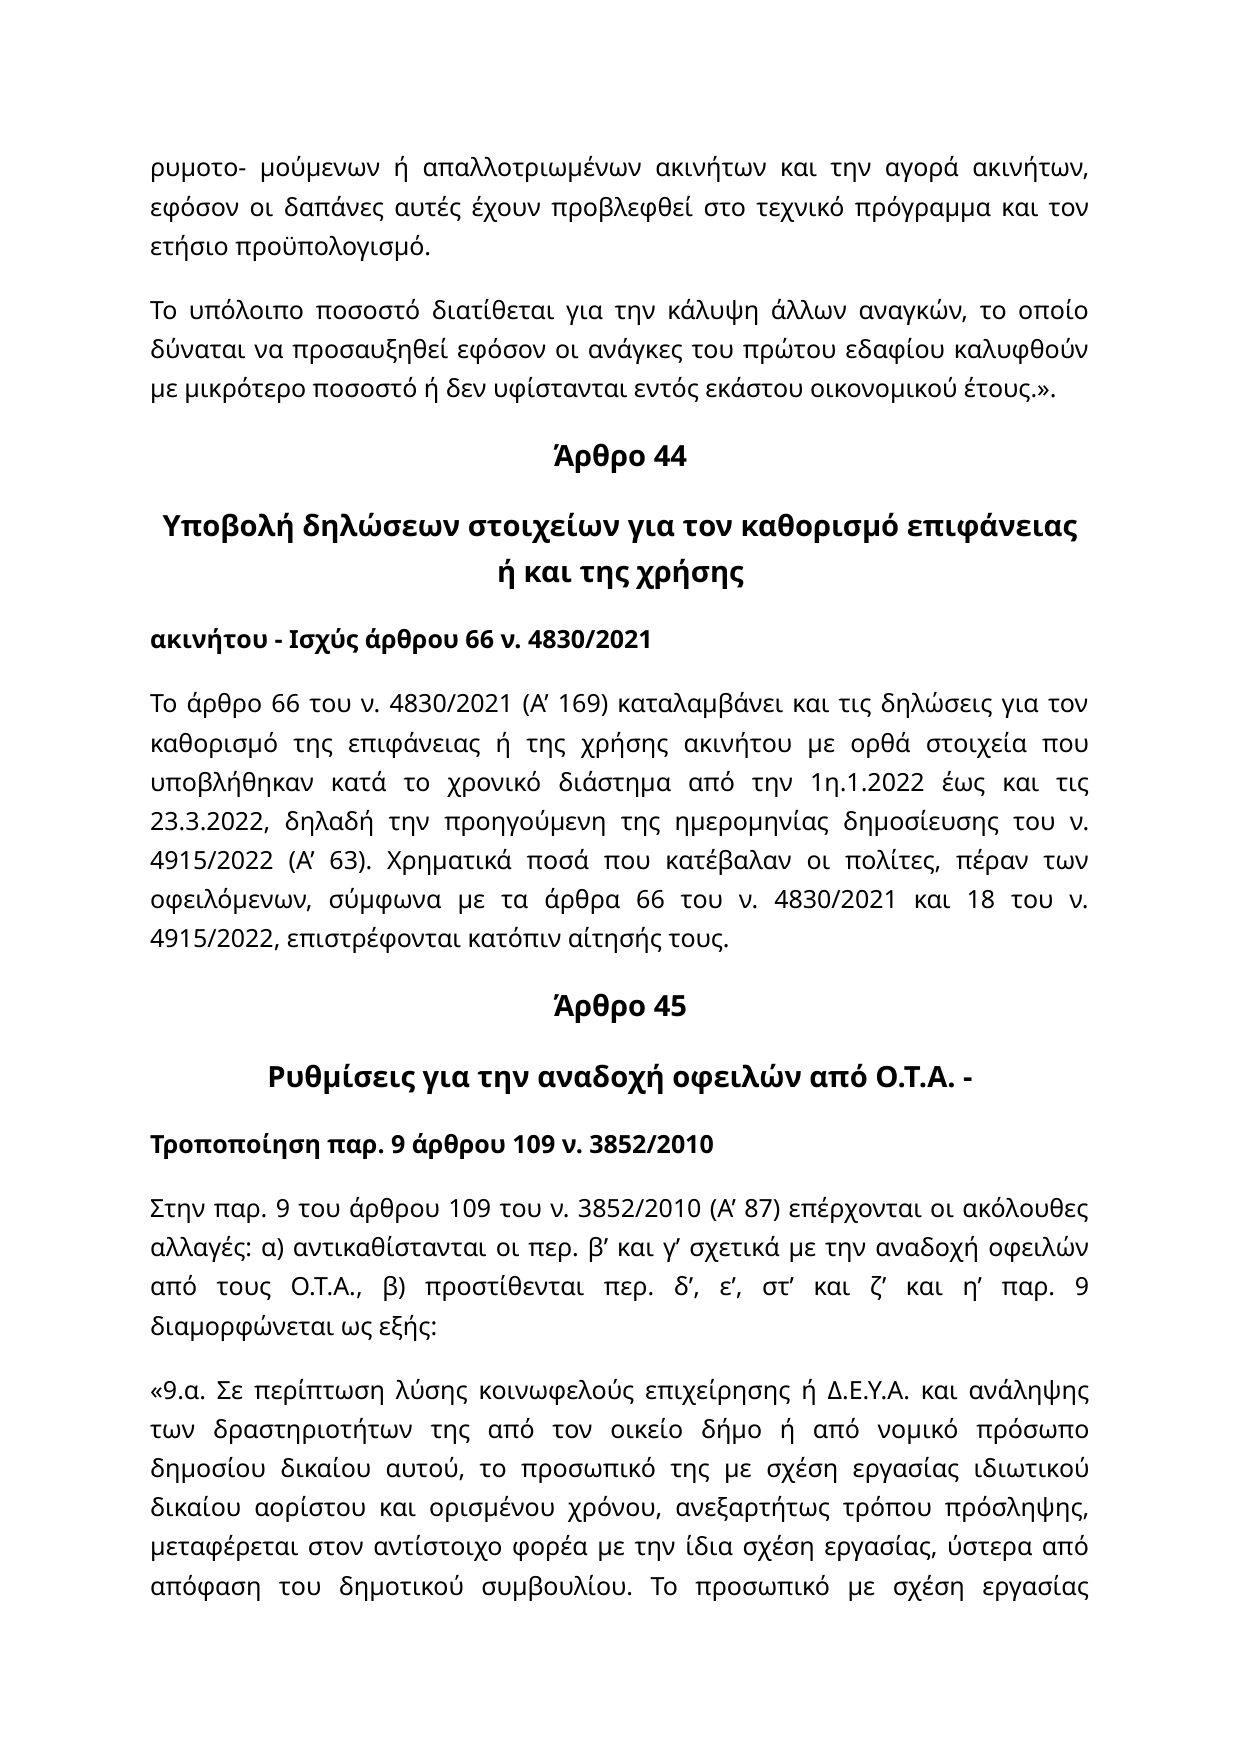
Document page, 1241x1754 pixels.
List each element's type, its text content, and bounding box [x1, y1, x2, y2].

text Στην παρ. 9 του άρθρου 109 του ν. 3852/2010 (Α’ 87) επέρχονται οι ακόλουθες αλλαγές: α) αντικαθίστανται οι περ. β’ και γ’ σχετικά με την αναδοχή οφειλών από τους Ο.Τ.Α., β) προστίθενται περ. δ’, ε’, στ’ και ζ’ και η’ παρ. 9 διαμορφώνεται ως εξής: [150, 1191, 1090, 1342]
subtitle Ρυθμίσεις για την αναδοχή οφειλών από Ο.Τ.Α. - [150, 1056, 1090, 1096]
subtitle Άρθρο 44 [150, 435, 1090, 475]
text Το άρθρο 66 του ν. 4830/2021 (Α’ 169) καταλαμβάνει και τις δηλώσεις για τον καθορισμό της επιφάνειας ή της χρήσης ακινήτου με ορθά στοιχεία που υποβλήθηκαν κατά το χρονικό διάστημα από την 1η.1.2022 έως και τις 23.3.2022, δηλαδή την προηγούμενη της ημερομηνίας δημοσίευσης του ν. 4915/2022 (Α’ 63). Χρηματικά ποσά που κατέβαλαν οι πολίτες, πέραν των οφειλόμενων, σύμφωνα με τα άρθρα 66 του ν. 4830/2021 και 18 του ν. 4915/2022, επιστρέφονται κατόπιν αίτησής τους. [150, 686, 1090, 955]
text «9.α. Σε περίπτωση λύσης κοινωφελούς επιχείρησης ή Δ.Ε.Υ.Α. και ανάληψης των δραστηριοτήτων της από τον οικείο δήμο ή από νομικό πρόσωπο δημοσίου δικαίου αυτού, το προσωπικό της με σχέση εργασίας ιδιωτικού δικαίου αορίστου και ορισμένου χρόνου, ανεξαρτήτως τρόπου πρόσληψης, μεταφέρεται στον αντίστοιχο φορέα με την ίδια σχέση εργασίας, ύστερα από απόφαση του δημοτικού συμβουλίου. Το προσωπικό με σχέση εργασίας [150, 1372, 1090, 1602]
text Το υπόλοιπο ποσοστό διατίθεται για την κάλυψη άλλων αναγκών, το οποίο δύναται να προσαυξηθεί εφόσον οι ανάγκες του πρώτου εδαφίου καλυφθούν με μικρότερο ποσοστό ή δεν υφίστανται εντός εκάστου οικονομικού έτους.». [150, 292, 1090, 405]
text Τροποποίηση παρ. 9 άρθρου 109 ν. 3852/2010 [150, 1126, 1090, 1161]
subtitle Υποβολή δηλώσεων στοιχείων για τον καθορισμό επιφάνειας ή και της χρήσης [150, 506, 1090, 591]
subtitle Άρθρο 45 [150, 985, 1090, 1025]
text ρυμοτο- μούμενων ή απαλλοτριωμένων ακινήτων και την αγορά ακινήτων, εφόσον οι δαπάνες αυτές έχουν προβλεφθεί στο τεχνικό πρόγραμμα και τον ετήσιο προϋπολογισμό. [150, 150, 1090, 262]
text ακινήτου - Ισχύς άρθρου 66 ν. 4830/2021 [150, 622, 1090, 656]
